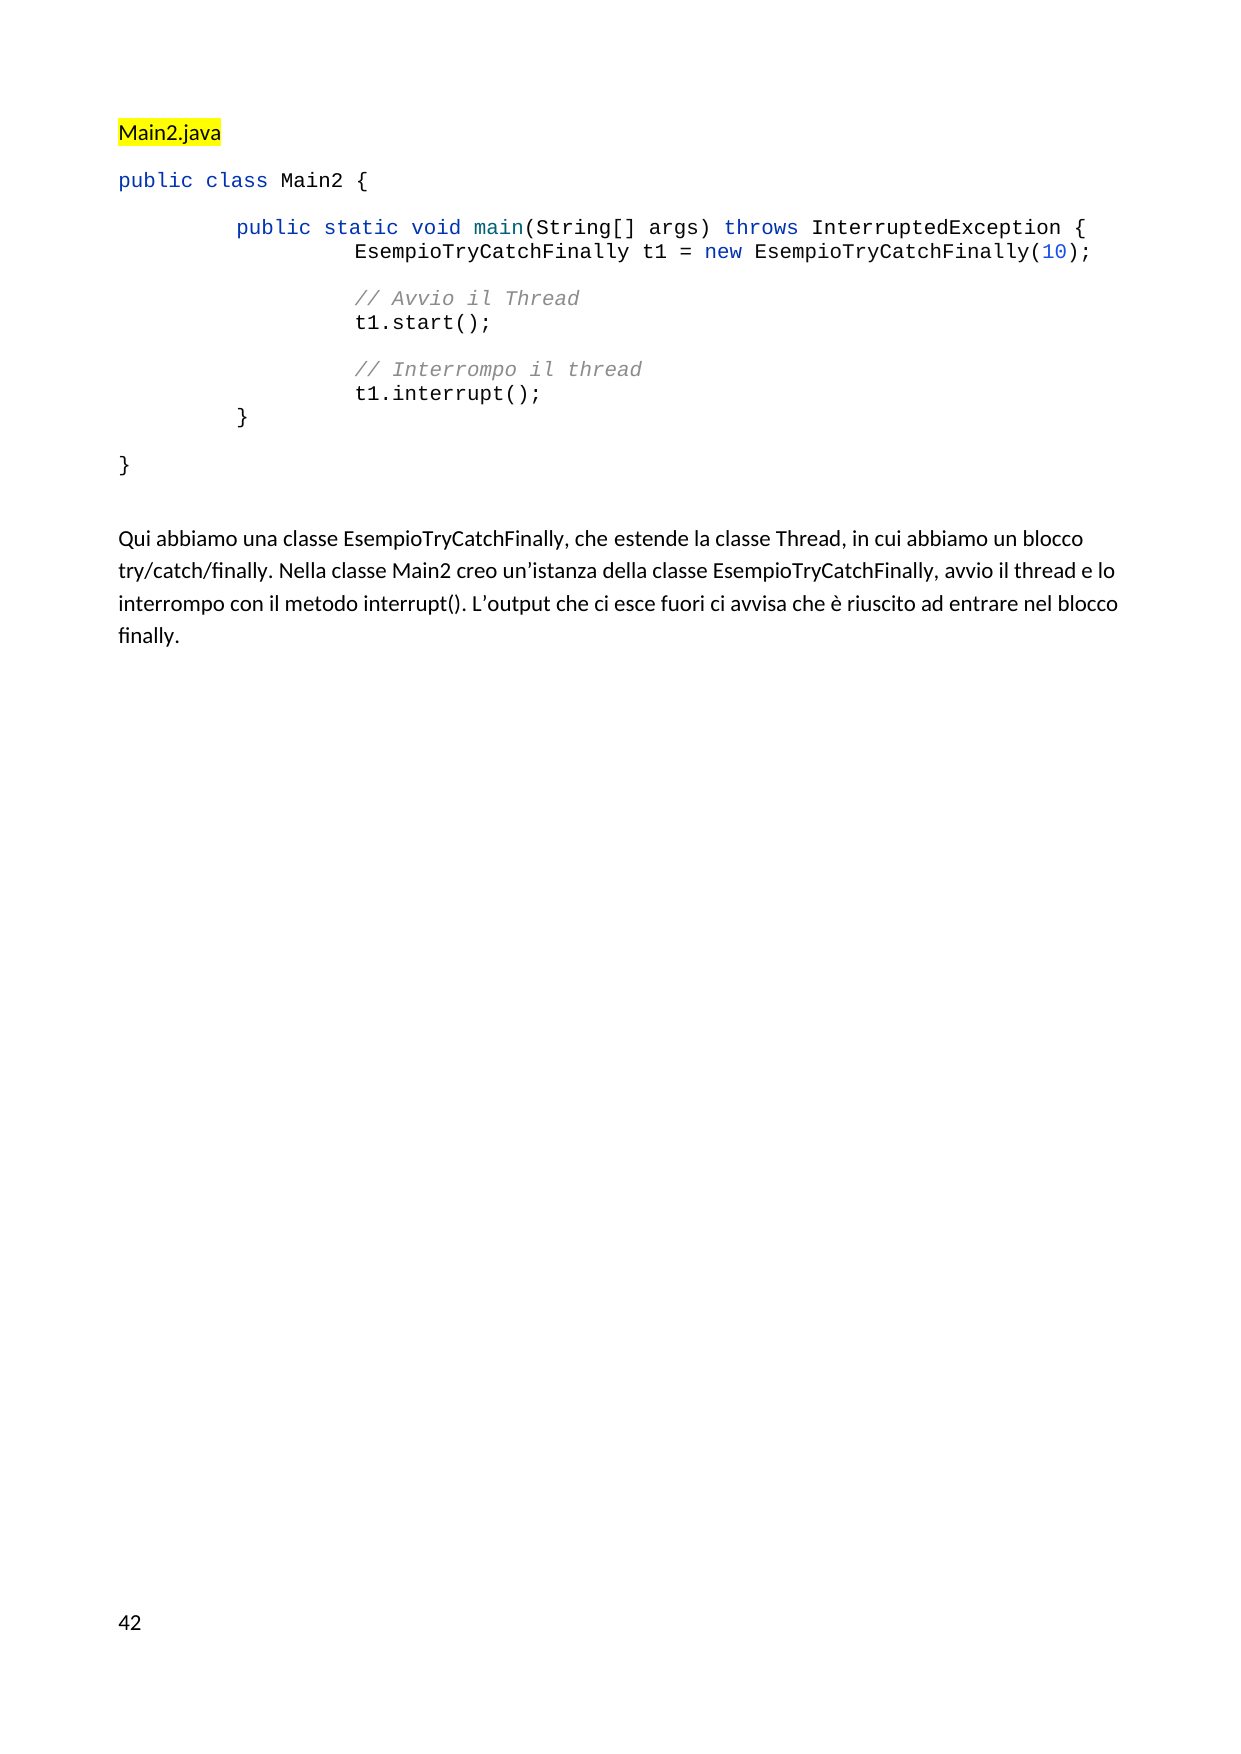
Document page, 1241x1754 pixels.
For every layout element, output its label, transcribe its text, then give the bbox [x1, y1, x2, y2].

text public class Main2 { public static void main(String[] args) throws InterruptedException { EsempioTryCatchFinally t1 = new EsempioTryCatchFinally(10); // Avvio il Thread t1.start(); // Interrompo il thread t1.interrupt(); } } [118, 170, 1122, 477]
text Main2.java [118, 118, 1122, 146]
text Qui abbiamo una classe EsempioTryCatchFinally, che estende la classe Thread, in cui abbiamo un blocco try/catch/finally. Nella classe Main2 creo un’istanza della classe EsempioTryCatchFinally, avvio il thread e lo interrompo con il metodo interrupt(). L’output che ci esce fuori ci avvisa che è riuscito ad entrare nel blocco finally. [118, 524, 1122, 649]
